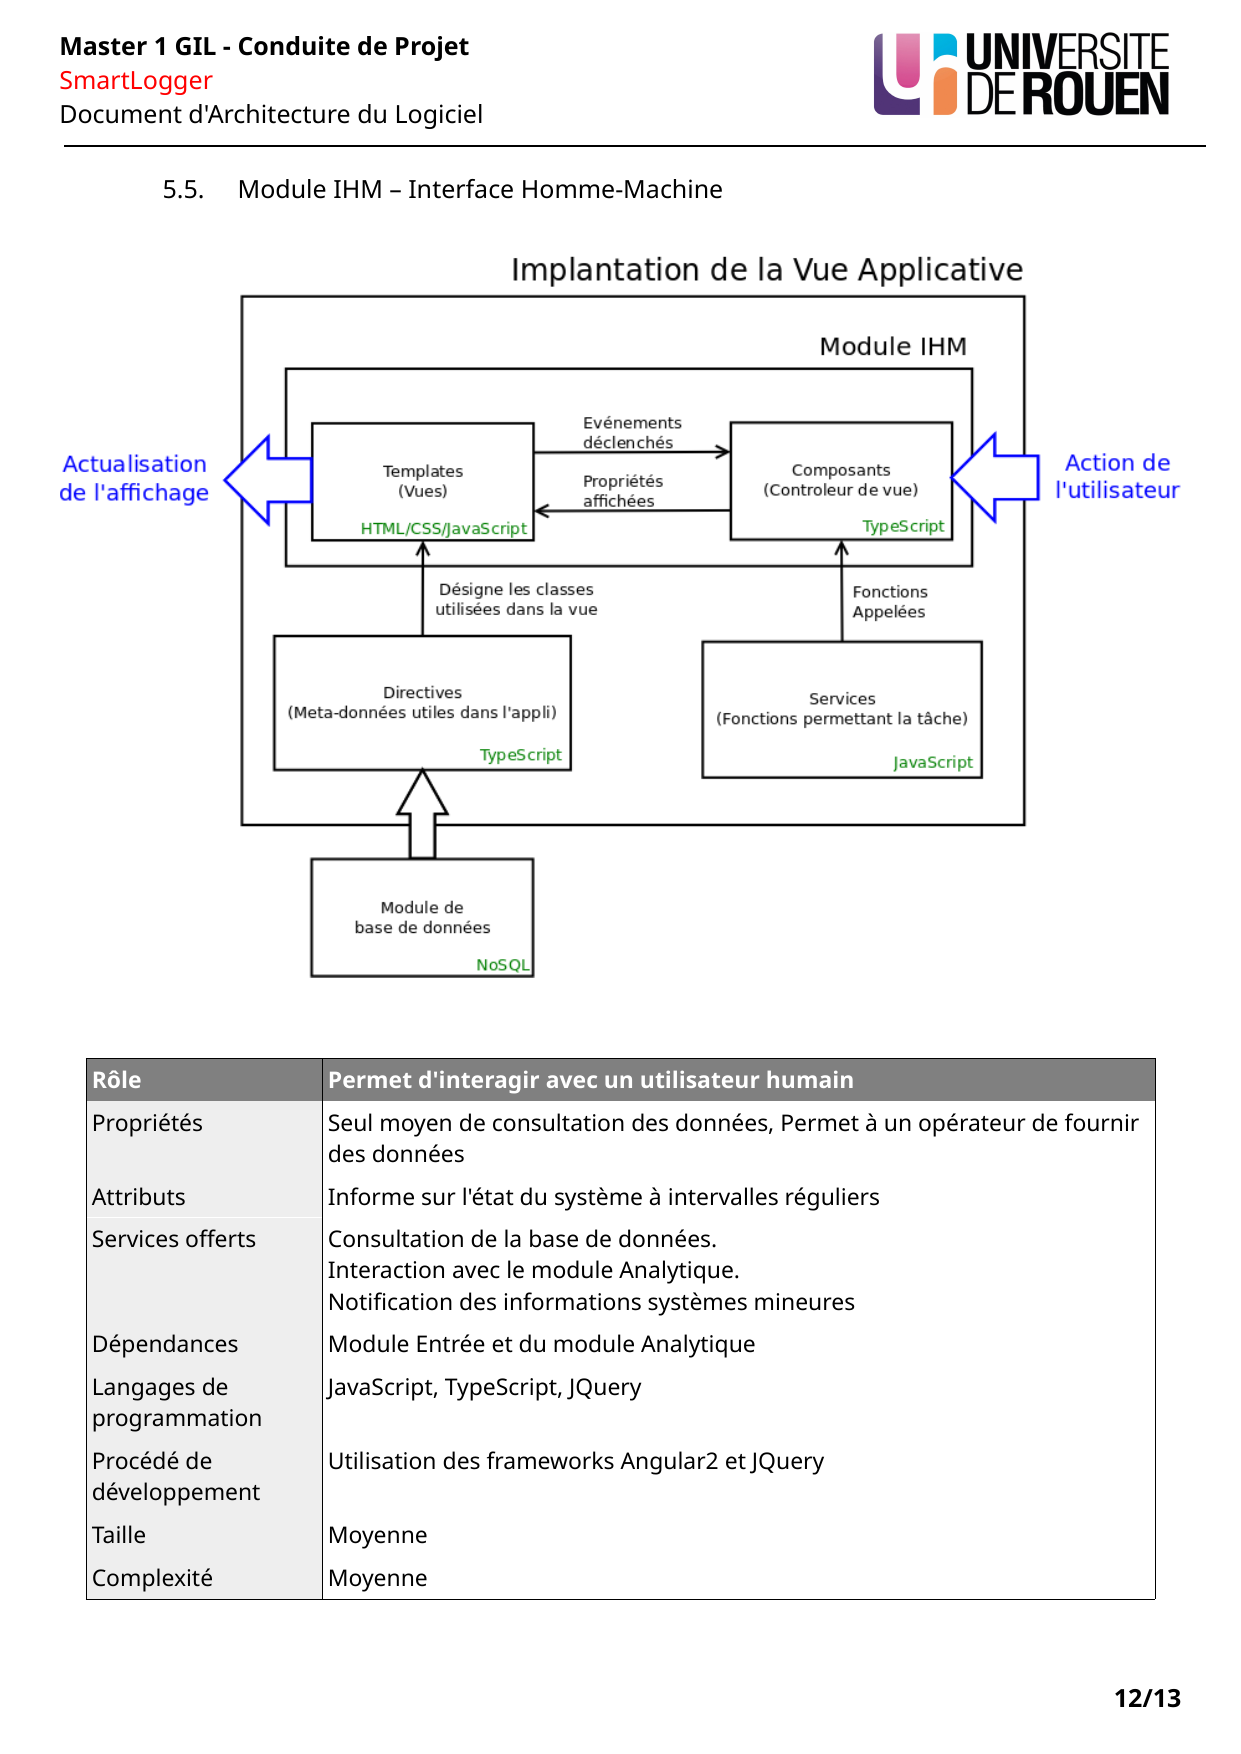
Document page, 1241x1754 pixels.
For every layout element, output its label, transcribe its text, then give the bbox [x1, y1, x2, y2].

table_cell Services offerts [87, 1218, 322, 1323]
table_cell Utilisation des frameworks Angular2 et JQuery [323, 1439, 1155, 1513]
table_cell Informe sur l'état du système à intervalles réguliers [323, 1175, 1155, 1217]
table_cell Langages de programmation [87, 1365, 322, 1439]
table_cell Procédé de développement [87, 1439, 322, 1513]
table_header Permet d'interagir avec un utilisateur humain [323, 1059, 1155, 1101]
picture [872, 32, 1170, 118]
table_cell Attributs [87, 1175, 322, 1217]
table_cell Dépendances [87, 1323, 322, 1365]
table_cell Seul moyen de consultation des données, Permet à un opérateur de fournir des données [323, 1101, 1155, 1175]
subtitle Module IHM – Interface Homme-Machine [162, 172, 1181, 206]
table_cell Propriétés [87, 1101, 322, 1175]
picture [59, 252, 1182, 978]
table_cell Complexité [87, 1556, 322, 1599]
table_cell Moyenne [323, 1556, 1155, 1599]
table_cell Moyenne [323, 1513, 1155, 1556]
table_header Rôle [87, 1059, 322, 1101]
table_cell Consultation de la base de données. Interaction avec le module Analytique. Notification des informations systèmes mineures [323, 1218, 1155, 1323]
table_cell JavaScript, TypeScript, JQuery [323, 1365, 1155, 1439]
table_cell Taille [87, 1513, 322, 1556]
table_cell Module Entrée et du module Analytique [323, 1323, 1155, 1365]
